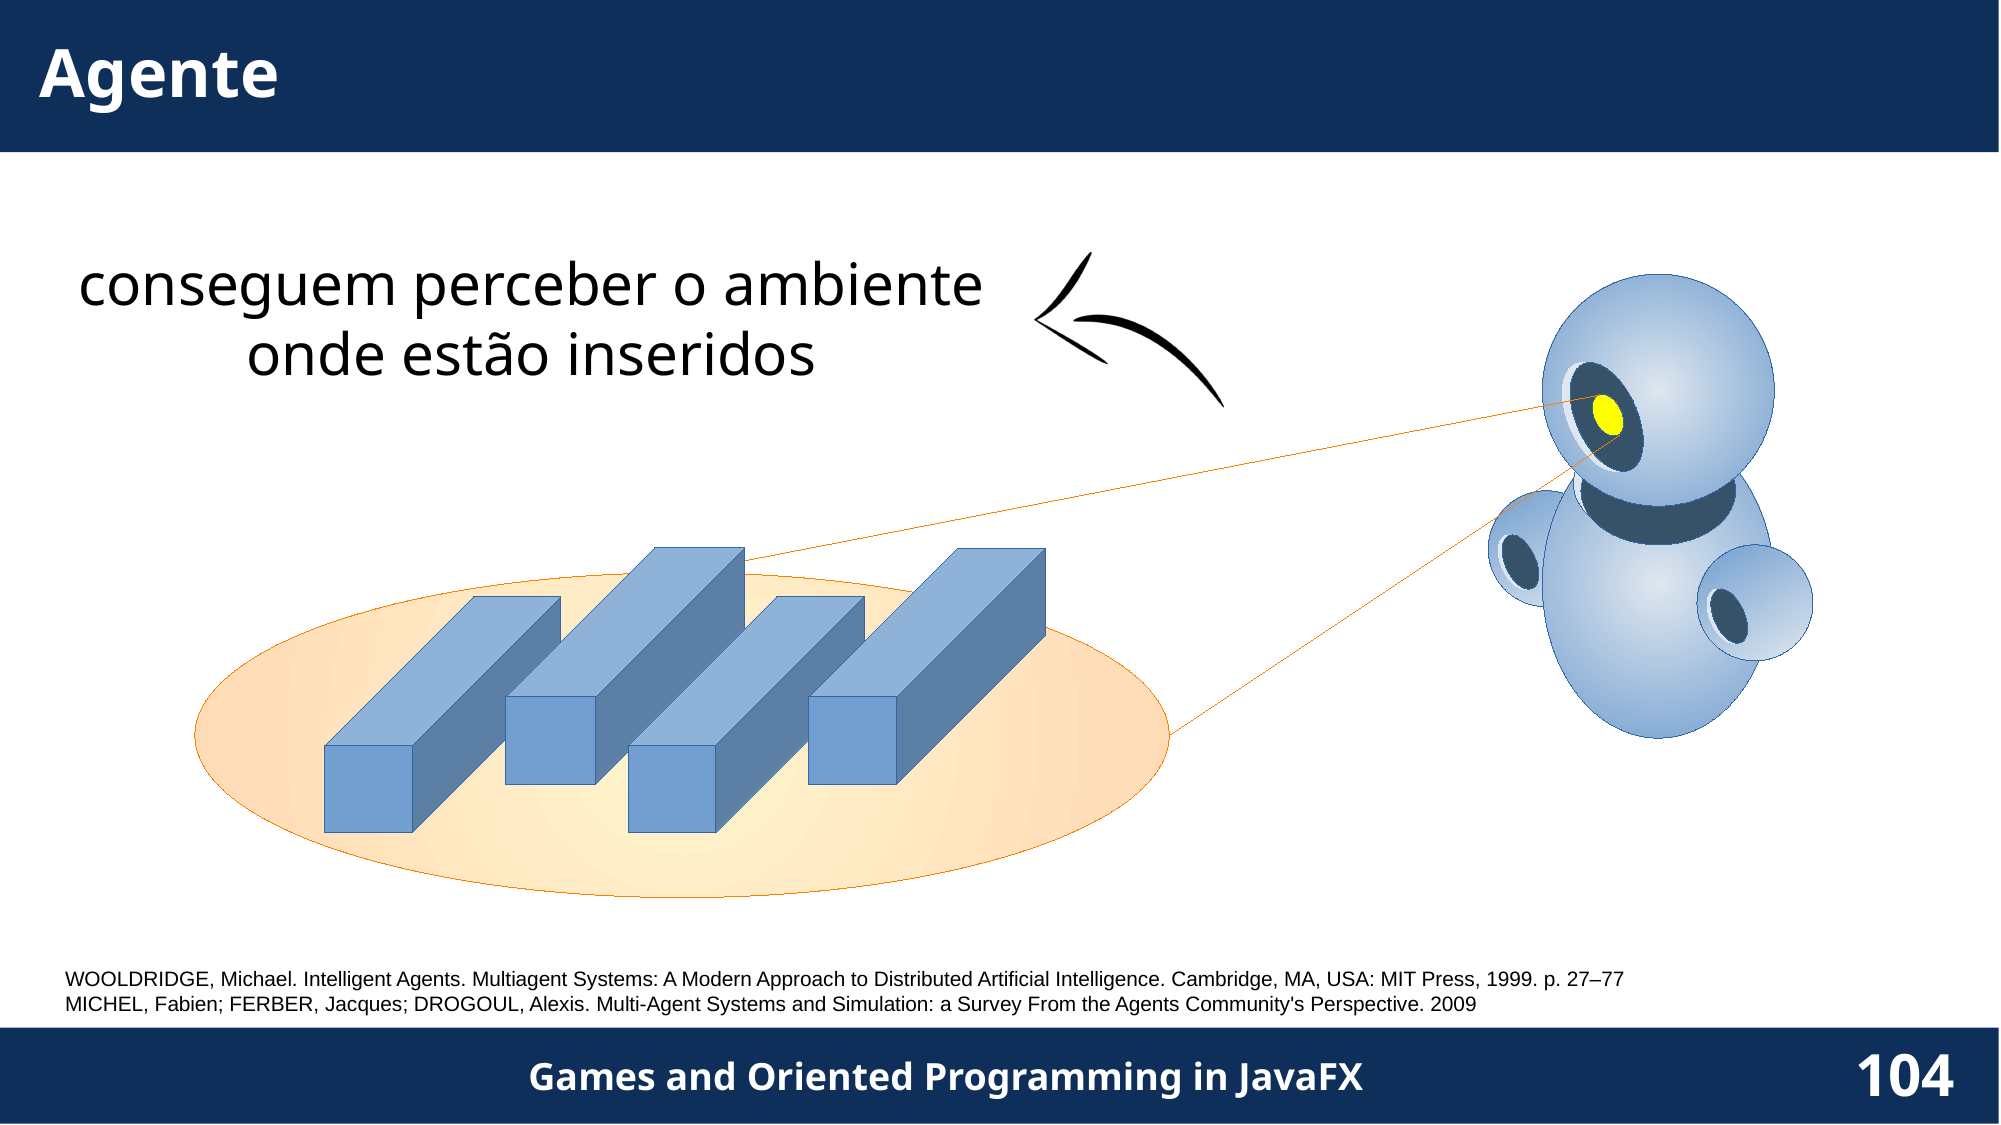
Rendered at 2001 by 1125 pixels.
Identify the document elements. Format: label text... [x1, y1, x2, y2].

text_box [194, 549, 1170, 898]
text_box Agente [25, 23, 1999, 119]
text_box [1488, 274, 1813, 739]
picture [1034, 241, 1259, 409]
text_box WOOLDRIDGE, Michael. Intelligent Agents. Multiagent Systems: A Modern Approach to Distributed Artificial Intelligence. Cambridge, MA, USA: MIT Press, 1999. p. 27–77 MICHEL, Fabien; FERBER, Jacques; DROGOUL, Alexis. Multi-Agent Systems and Simulation: a Survey From the Agents Community's Perspective. 2009 [50, 958, 1969, 1024]
text_box conseguem perceber o ambiente onde estão inseridos [29, 239, 1034, 395]
